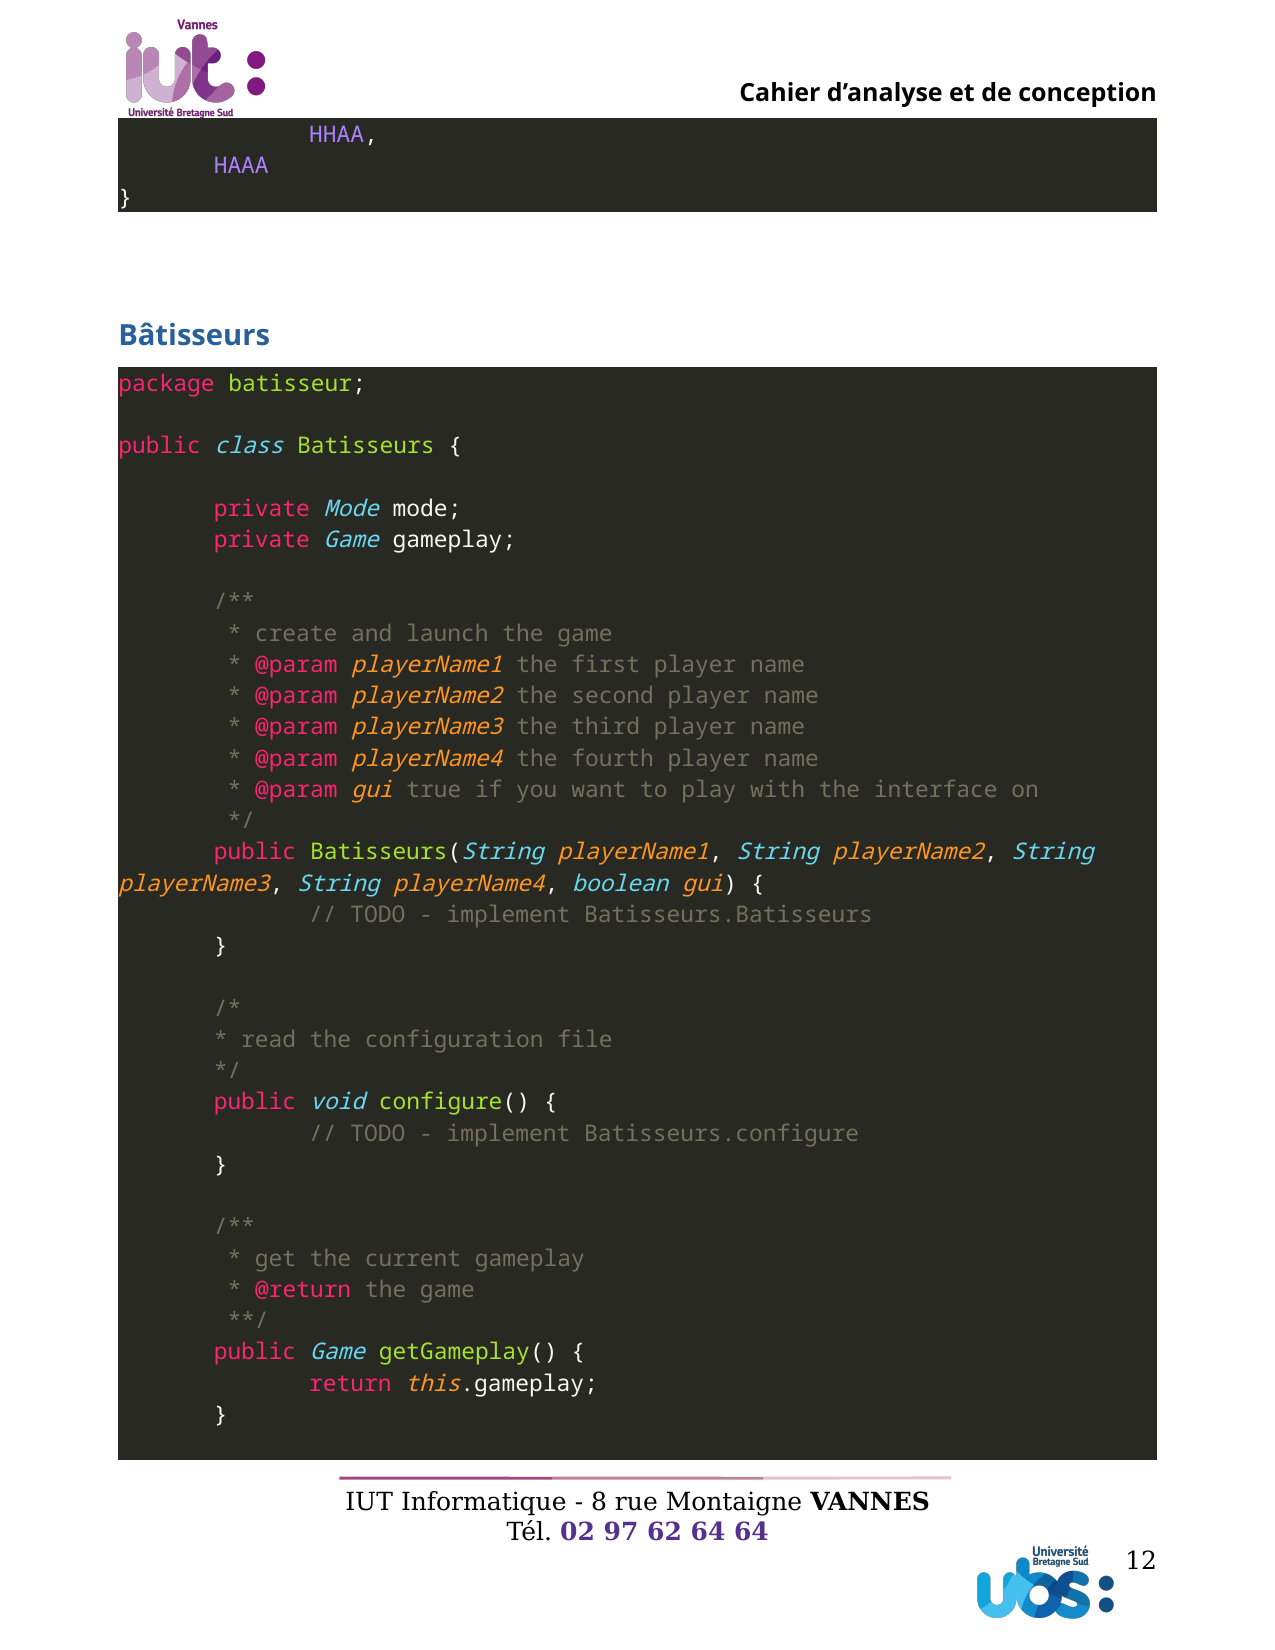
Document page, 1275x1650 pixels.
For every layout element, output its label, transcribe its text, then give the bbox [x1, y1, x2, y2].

text /** [118, 585, 1157, 617]
text public class Batisseurs { [118, 429, 1157, 460]
subtitle Bâtisseurs [118, 314, 1157, 354]
text * @return the game [118, 1273, 1157, 1304]
text public Batisseurs(String playerName1, String playerName2, String playerName3, String playerName4, boolean gui) { [118, 835, 1157, 898]
text * @param playerName3 the third player name [118, 710, 1157, 742]
text // TODO - implement Batisseurs.Batisseurs [118, 898, 1157, 929]
text * get the current gameplay [118, 1242, 1157, 1273]
text /** [118, 1210, 1157, 1242]
text * @param gui true if you want to play with the interface on [118, 773, 1157, 804]
text * @param playerName4 the fourth player name [118, 742, 1157, 773]
text * @param playerName1 the first player name [118, 648, 1157, 679]
picture [969, 1536, 1122, 1628]
text return this.gameplay; [118, 1367, 1157, 1398]
text HAAA [118, 149, 1157, 181]
text } [118, 181, 1157, 212]
text * @param playerName2 the second player name [118, 679, 1157, 710]
text * read the configuration file [118, 1023, 1157, 1054]
text public void configure() { [118, 1085, 1157, 1117]
picture [104, 0, 287, 138]
text */ [118, 804, 1157, 835]
text } [118, 1398, 1157, 1429]
text */ [118, 1054, 1157, 1085]
text HHAA, [118, 118, 1157, 149]
text private Mode mode; [118, 492, 1157, 523]
text /* [118, 992, 1157, 1023]
text **/ [118, 1304, 1157, 1335]
text * create and launch the game [118, 617, 1157, 648]
text public Game getGameplay() { [118, 1335, 1157, 1367]
text package batisseur; [118, 367, 1157, 398]
text private Game gameplay; [118, 523, 1157, 554]
text } [118, 1148, 1157, 1179]
text } [118, 929, 1157, 960]
text // TODO - implement Batisseurs.configure [118, 1117, 1157, 1148]
